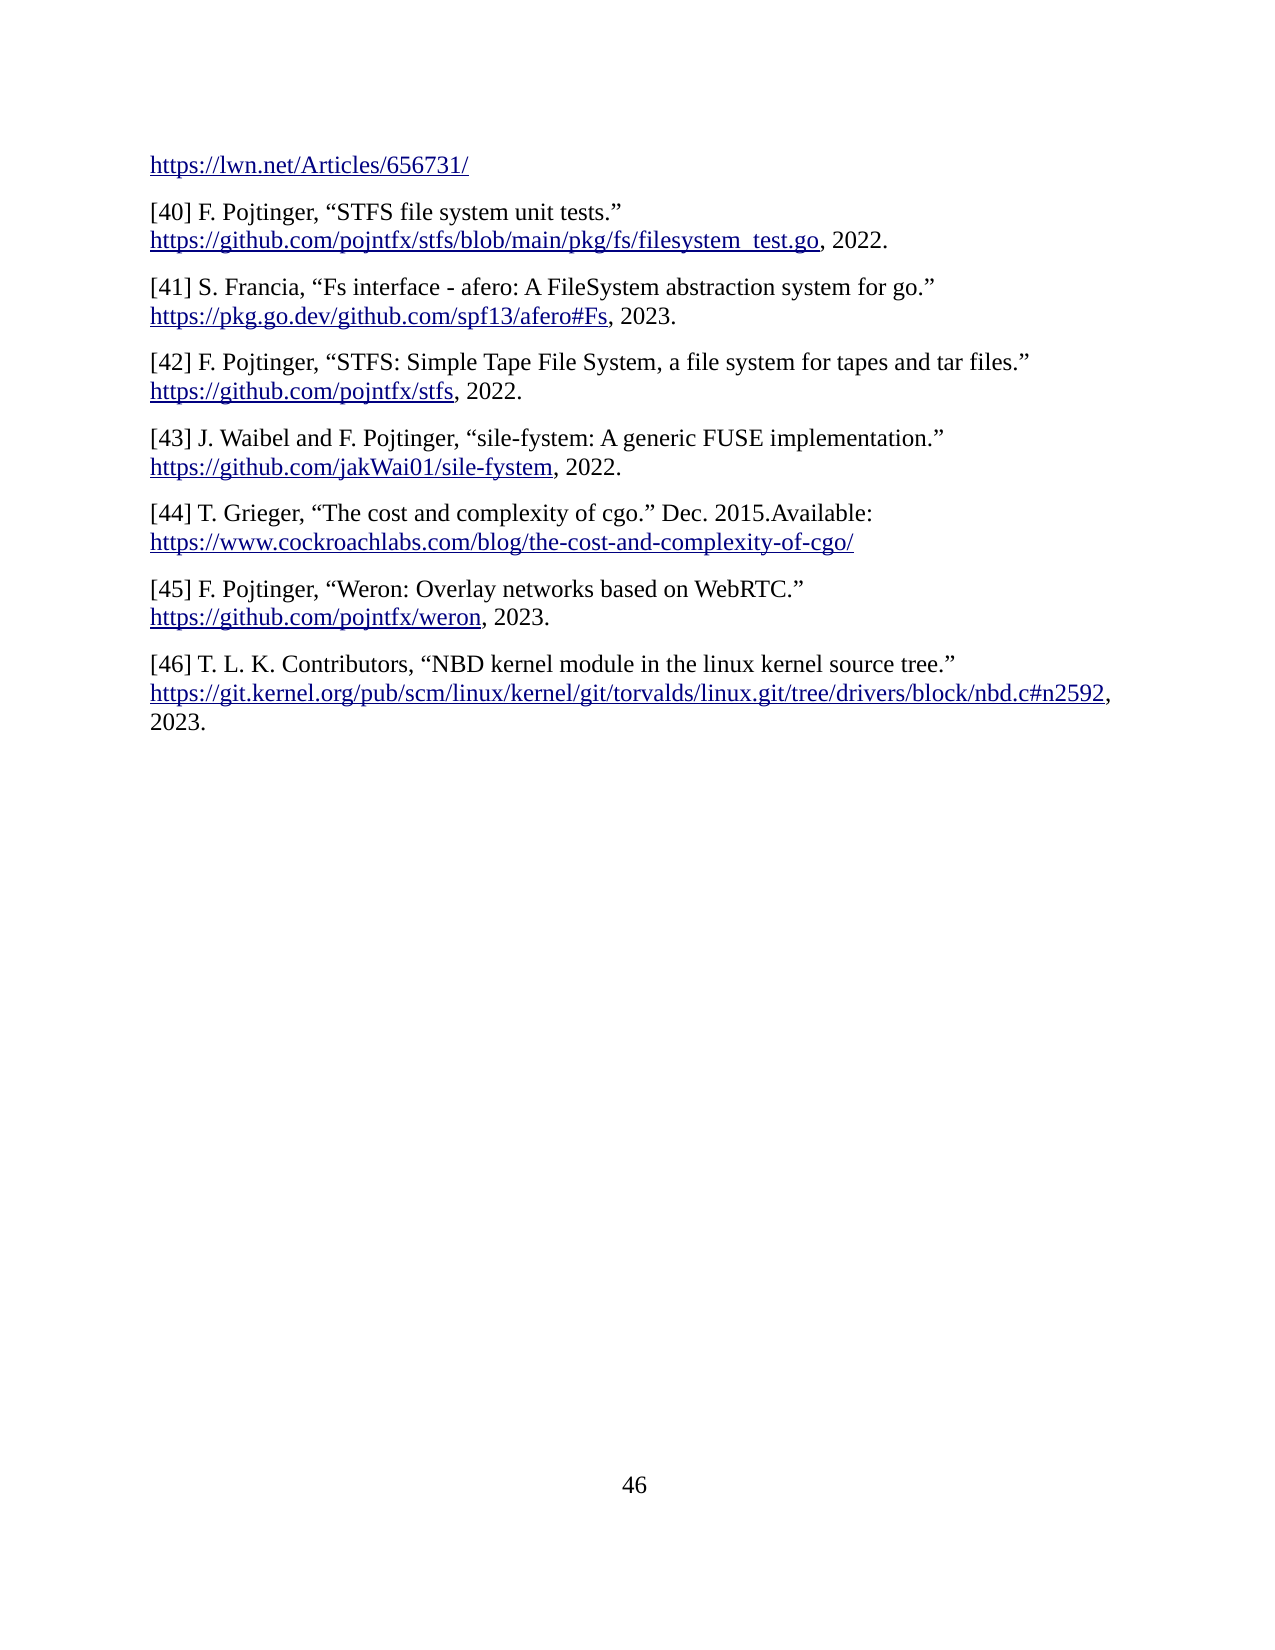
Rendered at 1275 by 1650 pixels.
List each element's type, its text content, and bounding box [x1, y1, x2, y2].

text [45] F. Pojtinger, “Weron: Overlay networks based on WebRTC.” https://github.com/pojntfx/weron, 2023. [150, 574, 1125, 631]
text [41] S. Francia, “Fs interface - afero: A FileSystem abstraction system for go.” https://pkg.go.dev/github.com/spf13/afero#Fs, 2023. [150, 272, 1125, 329]
text [43] J. Waibel and F. Pojtinger, “sile-fystem: A generic FUSE implementation.” https://github.com/jakWai01/sile-fystem, 2022. [150, 423, 1125, 480]
text https://lwn.net/Articles/656731/ [150, 150, 1125, 179]
text [40] F. Pojtinger, “STFS file system unit tests.” https://github.com/pojntfx/stfs/blob/main/pkg/fs/filesystem_test.go, 2022. [150, 197, 1125, 254]
text [42] F. Pojtinger, “STFS: Simple Tape File System, a file system for tapes and tar files.” https://github.com/pojntfx/stfs, 2022. [150, 347, 1125, 405]
text [44] T. Grieger, “The cost and complexity of cgo.” Dec. 2015.Available: https://www.cockroachlabs.com/blog/the-cost-and-complexity-of-cgo/ [150, 498, 1125, 556]
text [46] T. L. K. Contributors, “NBD kernel module in the linux kernel source tree.” https://git.kernel.org/pub/scm/linux/kernel/git/torvalds/linux.git/tree/drivers/block/nbd.c#n2592, 2023. [150, 649, 1125, 735]
